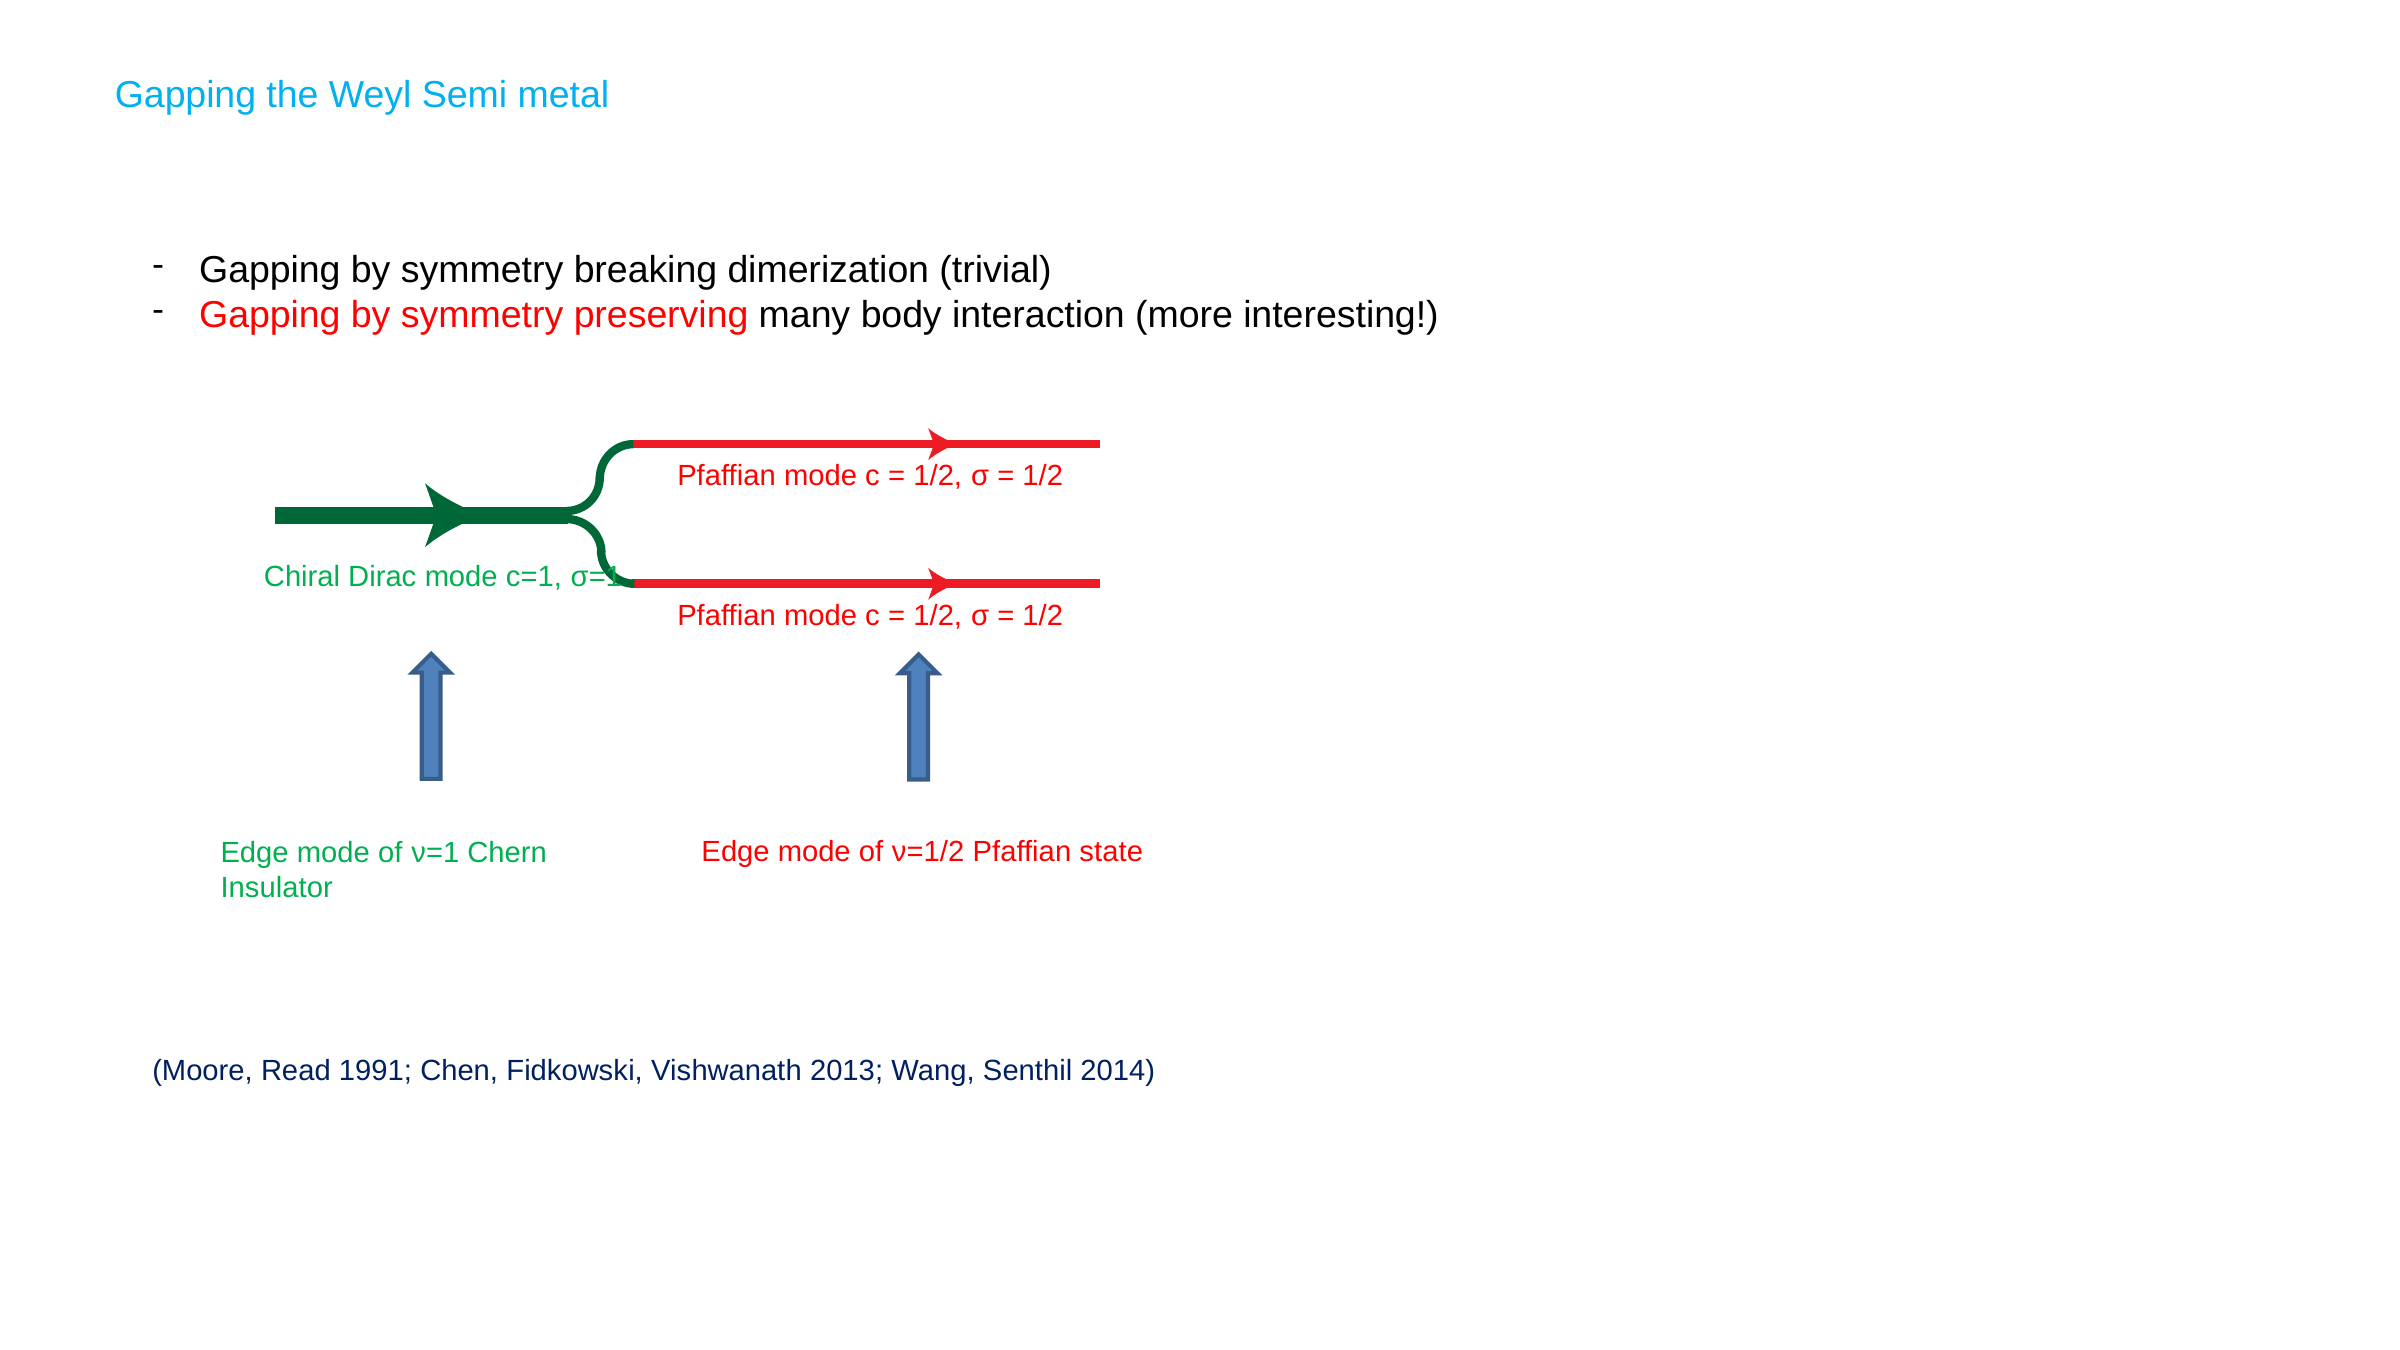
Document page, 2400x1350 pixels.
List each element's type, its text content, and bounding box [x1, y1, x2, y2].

picture [275, 428, 1101, 600]
text_box Gapping the Weyl Semi metal [99, 62, 625, 123]
text_box Edge mode of ν=1/2 Pfaffian state [686, 824, 1176, 875]
text_box Pfaffian mode c = 1/2, σ = 1/2 [662, 588, 1079, 674]
text_box Chiral Dirac mode c=1, σ=1 [249, 549, 637, 600]
text_box Edge mode of ν=1 Chern Insulator [205, 825, 657, 911]
text_box Gapping by symmetry breaking dimerization (trivial) Gapping by symmetry preserving many body interaction (more interesting!) [137, 237, 1454, 343]
text_box Pfaffian mode c = 1/2, σ = 1/2 [662, 448, 1079, 499]
text_box [899, 654, 938, 780]
text_box [412, 653, 450, 779]
text_box (Moore, Read 1991; Chen, Fidkowski, Vishwanath 2013; Wang, Senthil 2014) [137, 1043, 1172, 1095]
